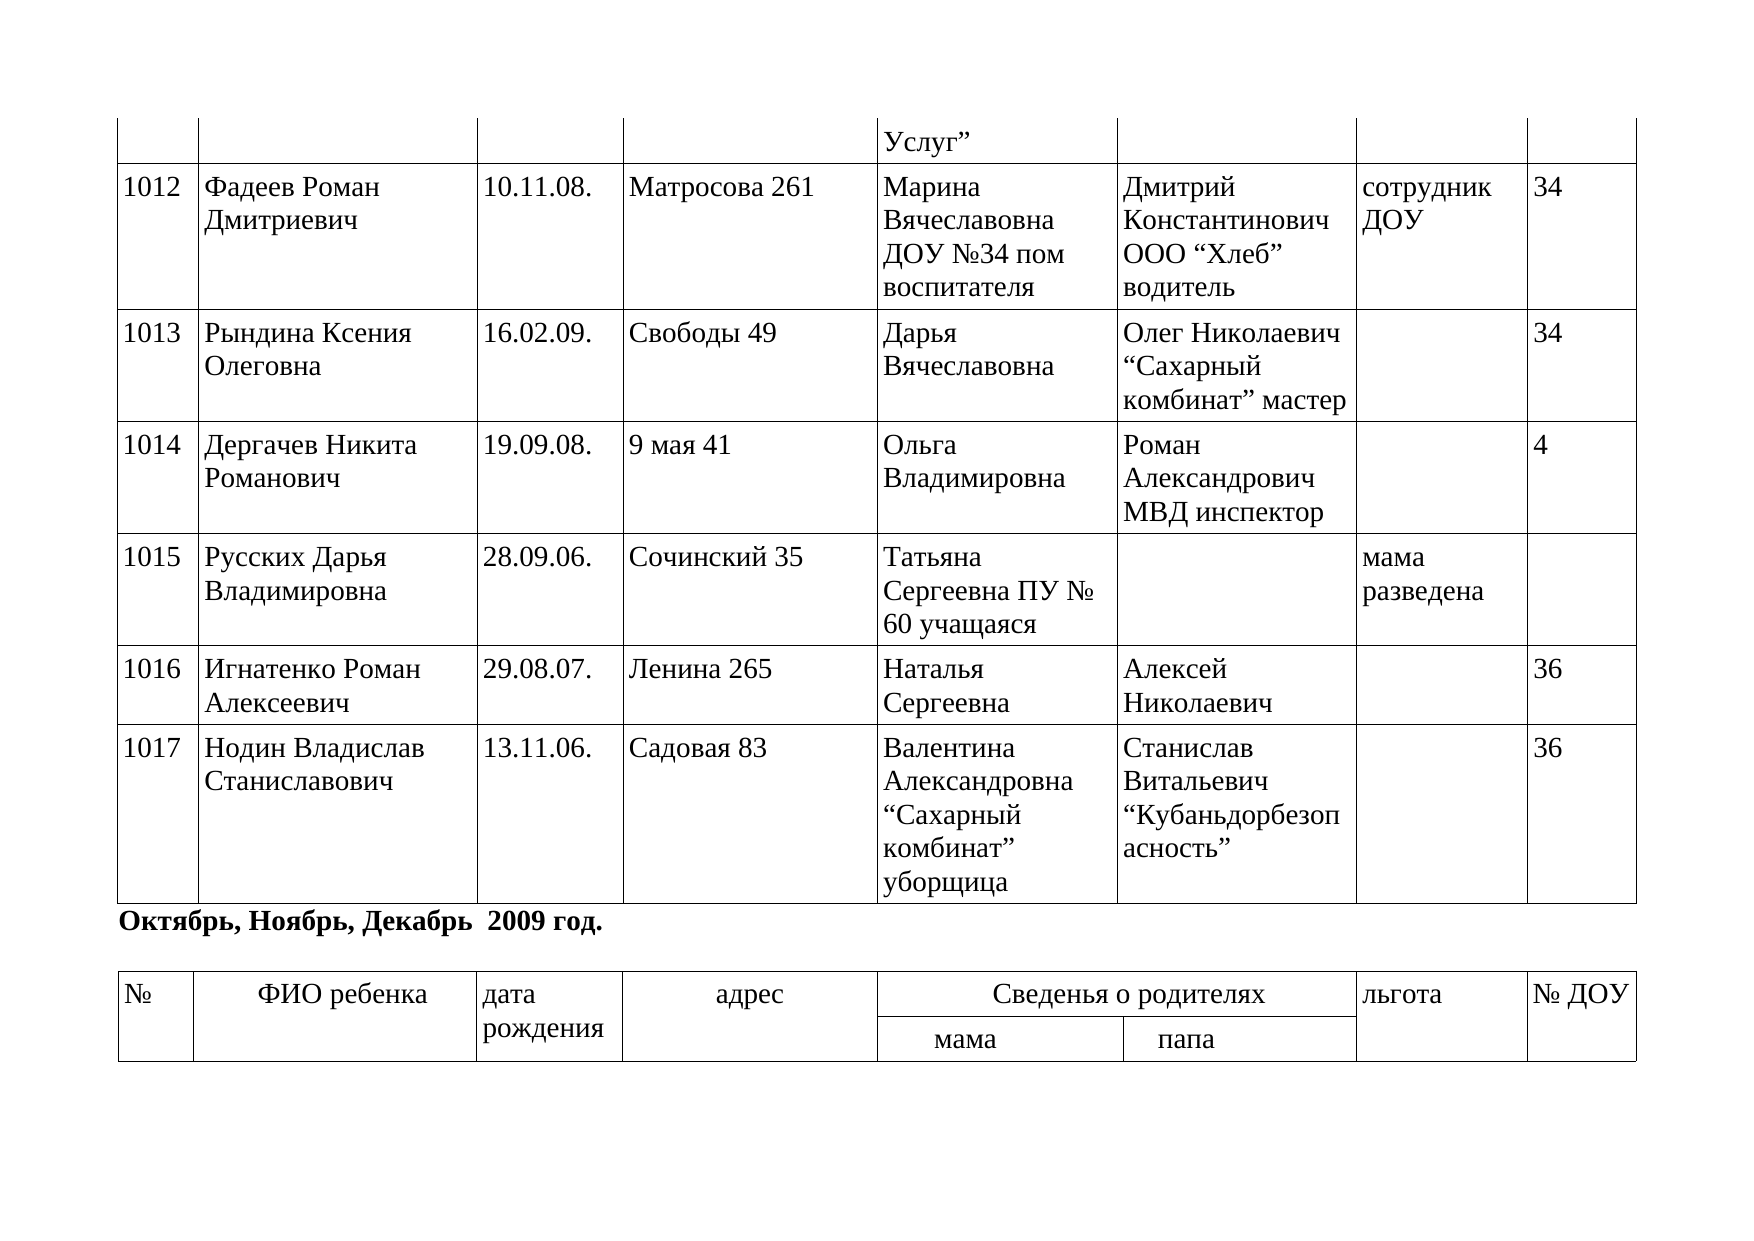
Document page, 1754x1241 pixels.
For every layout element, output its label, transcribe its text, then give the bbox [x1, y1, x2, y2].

table_cell Садовая 83 [624, 725, 877, 903]
table_cell 1015 [118, 534, 198, 645]
table_cell [1528, 118, 1636, 163]
table_cell 1016 [118, 646, 198, 724]
table_cell [1357, 422, 1527, 533]
table_cell Ольга Владимировна [878, 422, 1117, 533]
table_header ФИО ребенка [194, 972, 476, 1061]
table_cell Рындина Ксения Олеговна [199, 310, 477, 421]
table_cell Олег Николаевич “Сахарный комбинат” мастер [1118, 310, 1356, 421]
table_cell Наталья Сергеевна [878, 646, 1117, 724]
table_cell Валентина Александровна “Сахарный комбинат” уборщица [878, 725, 1117, 903]
table_cell [199, 118, 477, 163]
table_cell Дарья Вячеславовна [878, 310, 1117, 421]
table_cell Станислав Витальевич “Кубаньдорбезопасность” [1118, 725, 1356, 903]
table_cell [1357, 646, 1527, 724]
table_cell Русских Дарья Владимировна [199, 534, 477, 645]
table_header Сведенья о родителях [878, 972, 1356, 1016]
table_cell 28.09.06. [478, 534, 623, 645]
table_cell 1013 [118, 310, 198, 421]
table_cell Нодин Владислав Станиславович [199, 725, 477, 903]
table_cell [624, 118, 877, 163]
table_cell 29.08.07. [478, 646, 623, 724]
table_cell [478, 118, 623, 163]
table_cell Свободы 49 [624, 310, 877, 421]
table_cell 34 [1528, 164, 1636, 309]
table_cell 4 [1528, 422, 1636, 533]
table_cell 19.09.08. [478, 422, 623, 533]
table_cell 1014 [118, 422, 198, 533]
table_cell [1528, 534, 1636, 645]
table_cell Сочинский 35 [624, 534, 877, 645]
table_header № ДОУ [1528, 972, 1636, 1061]
table_cell Роман Александрович МВД инспектор [1118, 422, 1356, 533]
table_cell [1357, 725, 1527, 903]
table_header дата рождения [477, 972, 622, 1061]
table_cell 9 мая 41 [624, 422, 877, 533]
table_cell [1118, 118, 1356, 163]
table_cell Алексей Николаевич [1118, 646, 1356, 724]
table_cell Игнатенко Роман Алексеевич [199, 646, 477, 724]
table_cell 1012 [118, 164, 198, 309]
table_cell Татьяна Сергеевна ПУ № 60 учащаяся [878, 534, 1117, 645]
table_cell Матросова 261 [624, 164, 877, 309]
table_cell Ленина 265 [624, 646, 877, 724]
table_cell папа [1124, 1017, 1356, 1061]
table_cell [118, 118, 198, 163]
table_header адрес [623, 972, 877, 1061]
table_cell 36 [1528, 646, 1636, 724]
table_cell Дмитрий Константинович ООО “Хлеб” водитель [1118, 164, 1356, 309]
table_cell Марина Вячеславовна ДОУ №34 пом воспитателя [878, 164, 1117, 309]
table_header № [119, 972, 193, 1061]
table_cell [1357, 310, 1527, 421]
table_cell 36 [1528, 725, 1636, 903]
text Октябрь, Ноябрь, Декабрь 2009 год. [118, 904, 1636, 937]
table_cell [1118, 534, 1356, 645]
table_cell Фадеев Роман Дмитриевич [199, 164, 477, 309]
table_cell мама [878, 1017, 1123, 1061]
table_cell 1017 [118, 725, 198, 903]
table_cell 13.11.06. [478, 725, 623, 903]
table_cell сотрудник ДОУ [1357, 164, 1527, 309]
table_cell 34 [1528, 310, 1636, 421]
table_cell 16.02.09. [478, 310, 623, 421]
table_header льгота [1357, 972, 1527, 1061]
table_cell [1357, 118, 1527, 163]
table_cell 10.11.08. [478, 164, 623, 309]
table_cell мама разведена [1357, 534, 1527, 645]
table_cell Дергачев Никита Романович [199, 422, 477, 533]
table_cell Услуг” [878, 118, 1117, 163]
